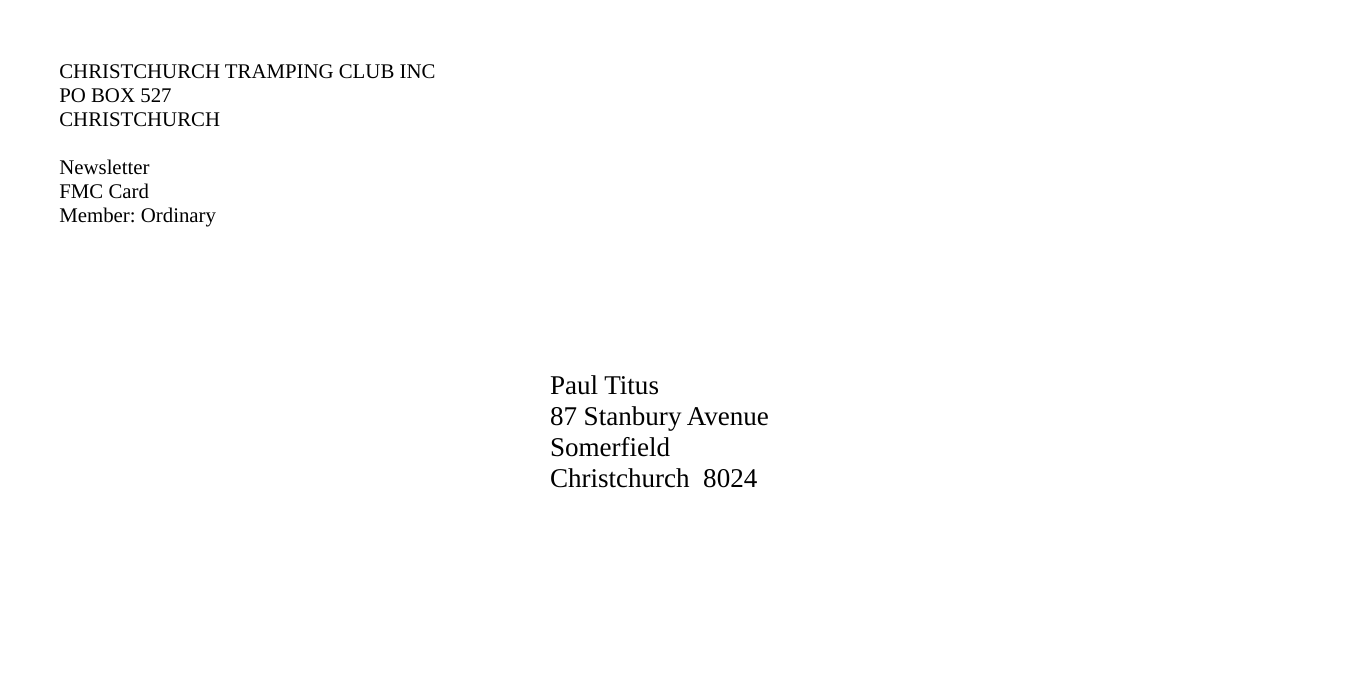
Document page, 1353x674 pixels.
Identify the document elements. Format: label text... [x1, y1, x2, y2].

text Newsletter [59, 155, 1293, 179]
text Member: Ordinary [59, 203, 1293, 227]
text PO BOX 527 [59, 83, 1293, 107]
text 87 Stanbury Avenue [550, 400, 1293, 431]
text Christchurch 8024 [550, 462, 1293, 493]
text CHRISTCHURCH [59, 107, 1293, 131]
text CHRISTCHURCH TRAMPING CLUB INC [59, 59, 1293, 83]
text FMC Card [59, 179, 1293, 203]
text Paul Titus [550, 369, 1293, 400]
text Somerfield [550, 431, 1293, 462]
